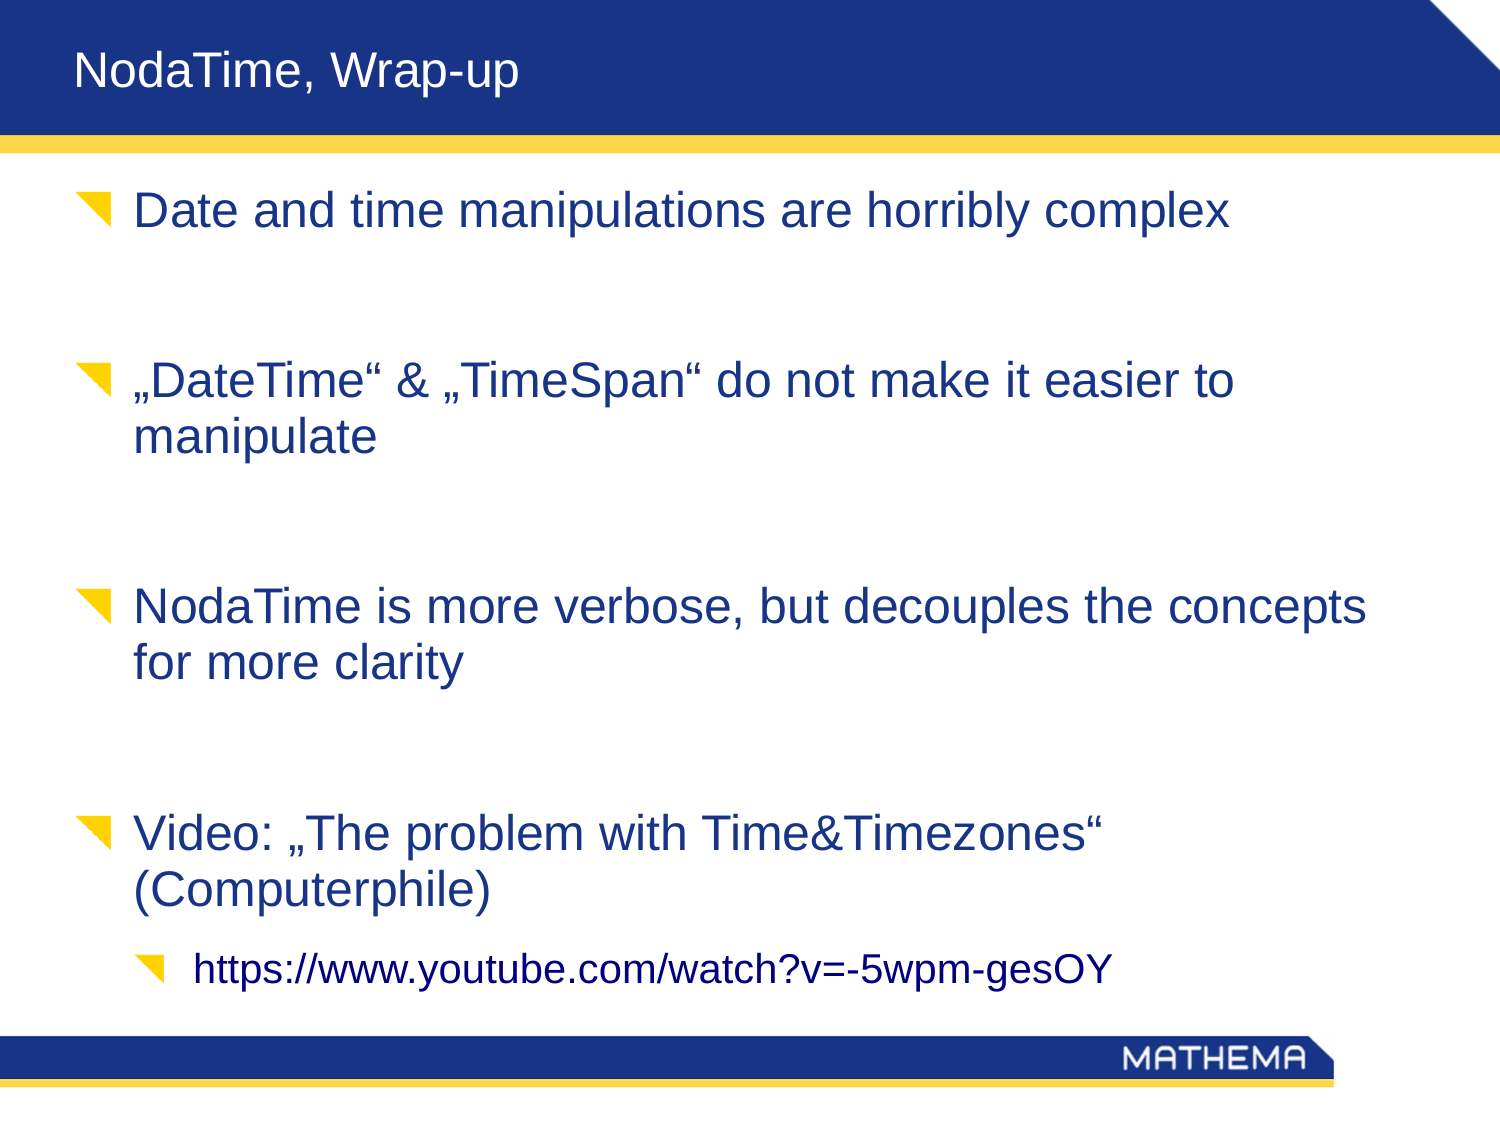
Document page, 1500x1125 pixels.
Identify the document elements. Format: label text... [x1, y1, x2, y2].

list Date and time manipulations are horribly complex „DateTime“ & „TimeSpan“ do not make it easier to manipulate NodaTime is more verbose, but decouples the concepts for more clarity Video: „The problem with Time&Timezones“ (Computerphile) https://www.youtube.com/watch?v=-5wpm-gesOY [75, 181, 1426, 1008]
title NodaTime, Wrap-up [73, 40, 1276, 100]
picture [0, 0, 1500, 1125]
